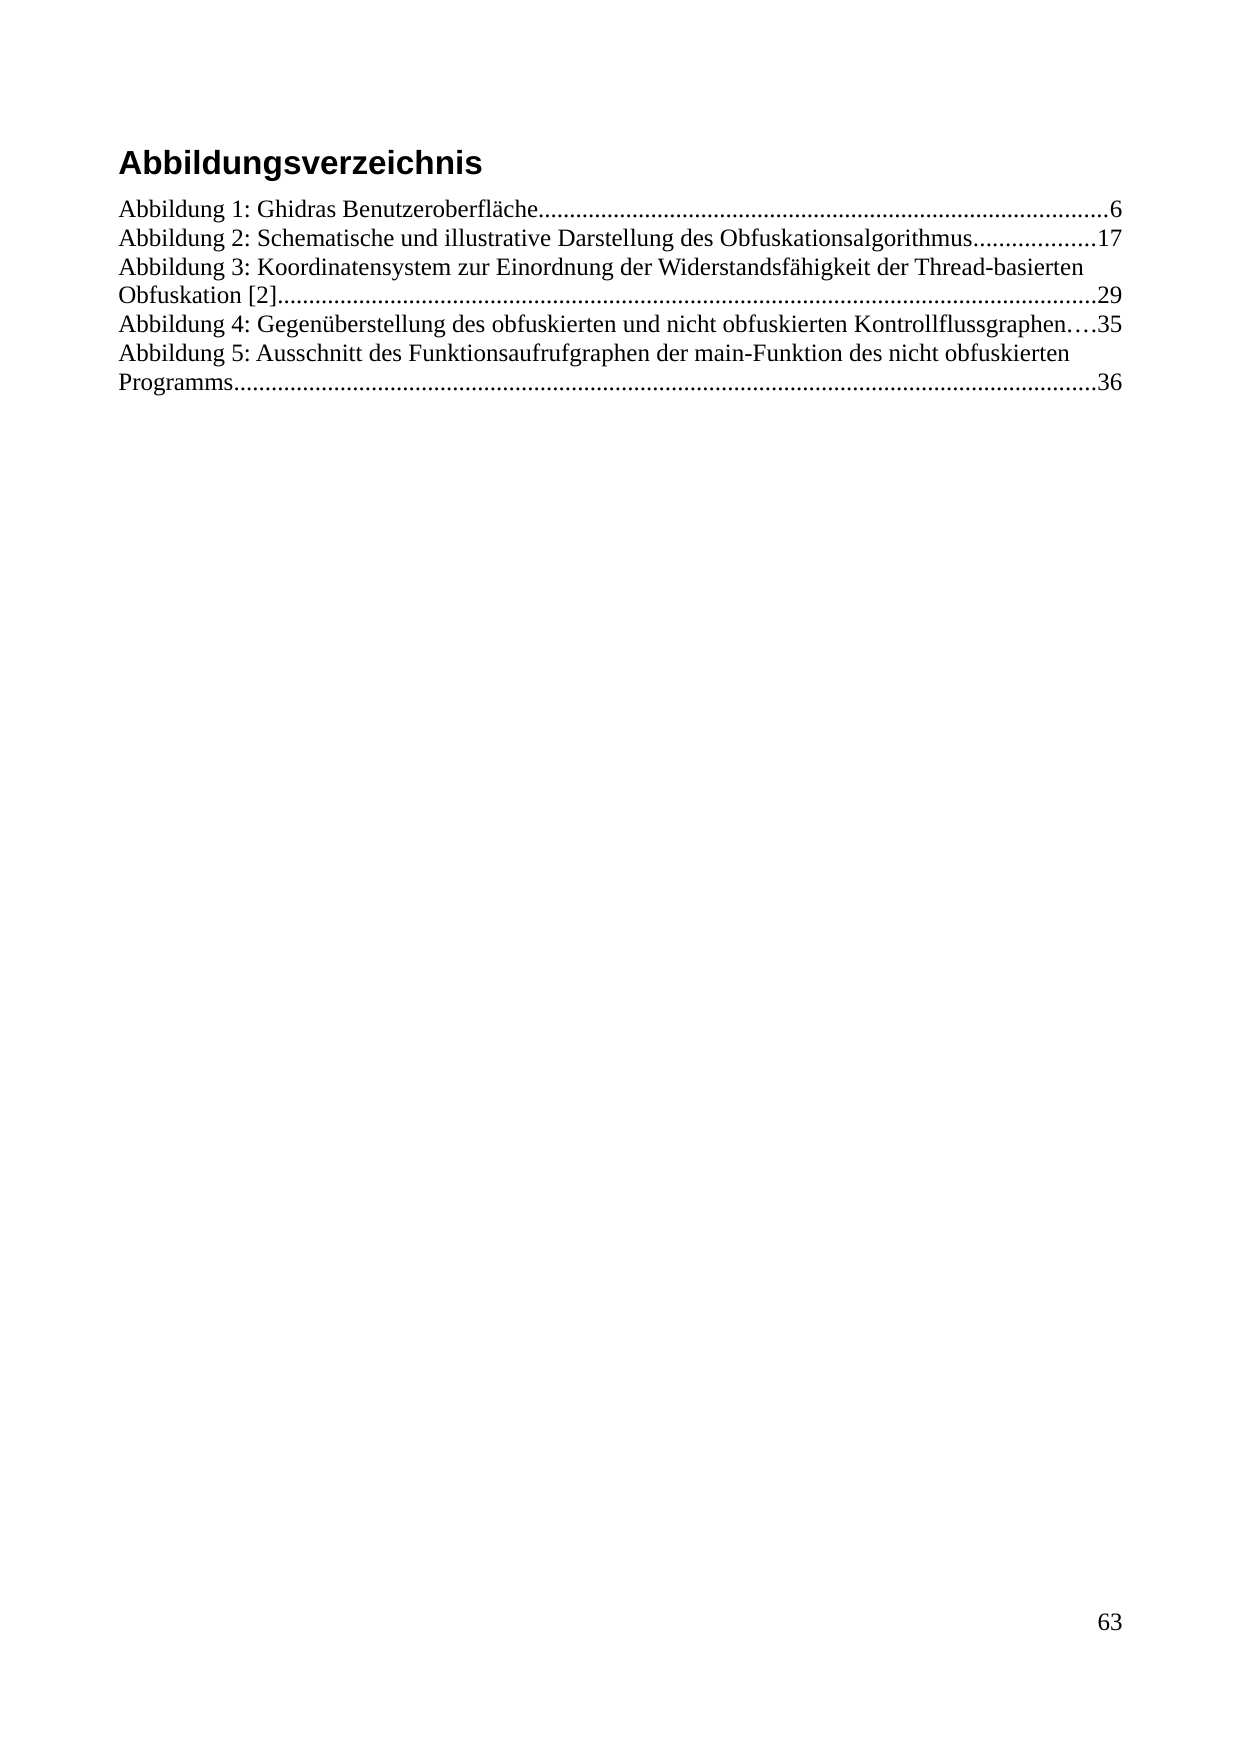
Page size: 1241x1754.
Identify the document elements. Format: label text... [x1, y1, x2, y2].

text Abbildung 1: Ghidras Benutzeroberfläche 6 [118, 194, 1122, 223]
text Abbildung 5: Ausschnitt des Funktionsaufrufgraphen der main-Funktion des nicht obfuskierten Programms 36 [118, 338, 1122, 395]
text Abbildung 2: Schematische und illustrative Darstellung des Obfuskationsalgorithmus 17 [118, 223, 1122, 252]
text Abbildung 4: Gegenüberstellung des obfuskierten und nicht obfuskierten Kontrollflussgraphen 35 [118, 309, 1122, 338]
subtitle Abbildungsverzeichnis [118, 143, 1122, 182]
text Abbildung 3: Koordinatensystem zur Einordnung der Widerstandsfähigkeit der Thread-basierten Obfuskation [2] 29 [118, 252, 1122, 309]
